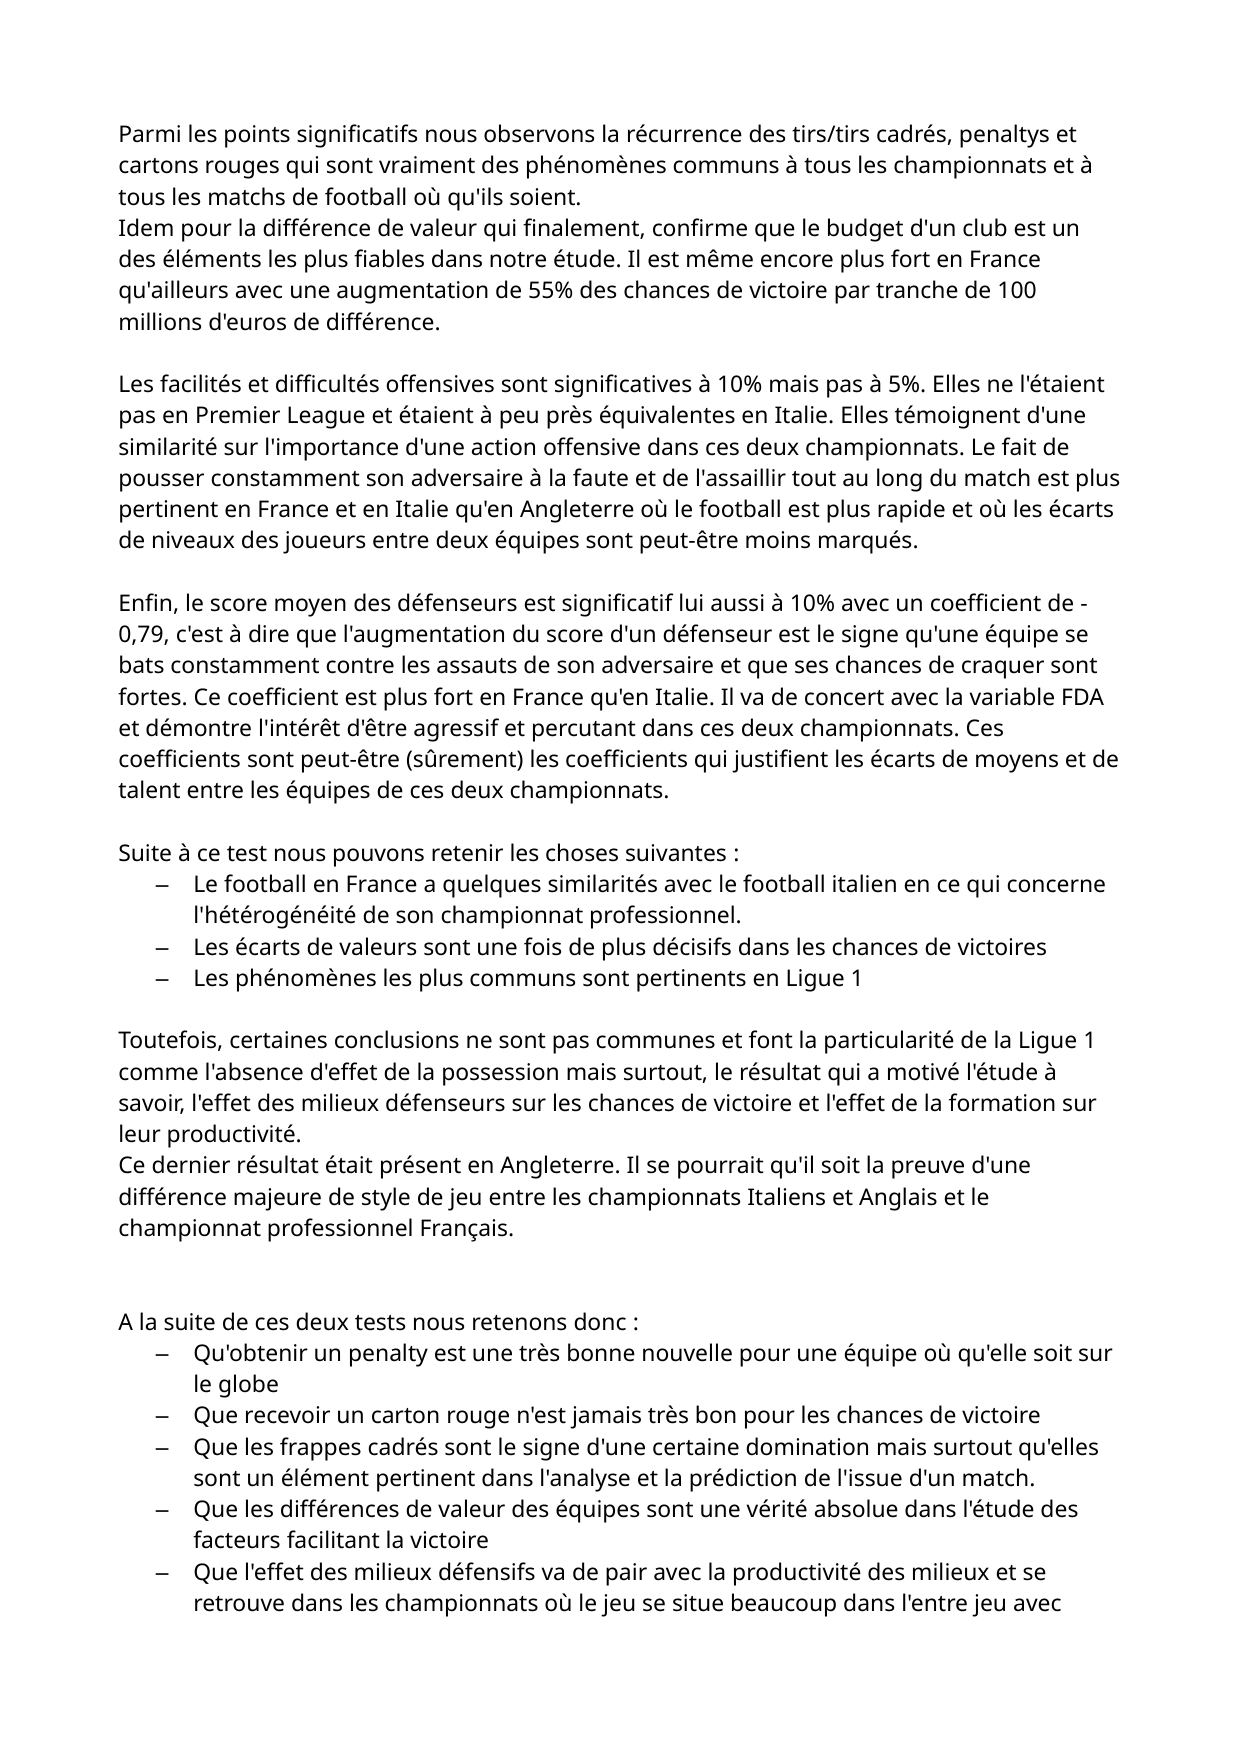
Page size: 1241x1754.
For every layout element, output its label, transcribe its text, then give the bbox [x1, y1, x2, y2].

list Que recevoir un carton rouge n'est jamais très bon pour les chances de victoire [156, 1399, 1122, 1431]
list Qu'obtenir un penalty est une très bonne nouvelle pour une équipe où qu'elle soit sur le globe [156, 1337, 1122, 1399]
list Les phénomènes les plus communs sont pertinents en Ligue 1 [156, 962, 1122, 993]
text Les facilités et difficultés offensives sont significatives à 10% mais pas à 5%. Elles ne l'étaient pas en Premier League et étaient à peu près équivalentes en Italie. Elles témoignent d'une similarité sur l'importance d'une action offensive dans ces deux championnats. Le fait de pousser constamment son adversaire à la faute et de l'assaillir tout au long du match est plus pertinent en France et en Italie qu'en Angleterre où le football est plus rapide et où les écarts de niveaux des joueurs entre deux équipes sont peut-être moins marqués. [118, 368, 1122, 556]
text Ce dernier résultat était présent en Angleterre. Il se pourrait qu'il soit la preuve d'une différence majeure de style de jeu entre les championnats Italiens et Anglais et le championnat professionnel Français. [118, 1149, 1122, 1243]
text Parmi les points significatifs nous observons la récurrence des tirs/tirs cadrés, penaltys et cartons rouges qui sont vraiment des phénomènes communs à tous les championnats et à tous les matchs de football où qu'ils soient. [118, 118, 1122, 212]
list Que l'effet des milieux défensifs va de pair avec la productivité des milieux et se retrouve dans les championnats où le jeu se situe beaucoup dans l'entre jeu avec [156, 1556, 1122, 1618]
list Le football en France a quelques similarités avec le football italien en ce qui concerne l'hétérogénéité de son championnat professionnel. [156, 868, 1122, 931]
list Que les frappes cadrés sont le signe d'une certaine domination mais surtout qu'elles sont un élément pertinent dans l'analyse et la prédiction de l'issue d'un match. [156, 1431, 1122, 1493]
text A la suite de ces deux tests nous retenons donc : [118, 1306, 1122, 1337]
text Toutefois, certaines conclusions ne sont pas communes et font la particularité de la Ligue 1 comme l'absence d'effet de la possession mais surtout, le résultat qui a motivé l'étude à savoir, l'effet des milieux défenseurs sur les chances de victoire et l'effet de la formation sur leur productivité. [118, 1024, 1122, 1149]
text Idem pour la différence de valeur qui finalement, confirme que le budget d'un club est un des éléments les plus fiables dans notre étude. Il est même encore plus fort en France qu'ailleurs avec une augmentation de 55% des chances de victoire par tranche de 100 millions d'euros de différence. [118, 212, 1122, 337]
list Que les différences de valeur des équipes sont une vérité absolue dans l'étude des facteurs facilitant la victoire [156, 1493, 1122, 1556]
text Enfin, le score moyen des défenseurs est significatif lui aussi à 10% avec un coefficient de -0,79, c'est à dire que l'augmentation du score d'un défenseur est le signe qu'une équipe se bats constamment contre les assauts de son adversaire et que ses chances de craquer sont fortes. Ce coefficient est plus fort en France qu'en Italie. Il va de concert avec la variable FDA et démontre l'intérêt d'être agressif et percutant dans ces deux championnats. Ces coefficients sont peut-être (sûrement) les coefficients qui justifient les écarts de moyens et de talent entre les équipes de ces deux championnats. [118, 587, 1122, 806]
text Suite à ce test nous pouvons retenir les choses suivantes : [118, 837, 1122, 868]
list Les écarts de valeurs sont une fois de plus décisifs dans les chances de victoires [156, 931, 1122, 962]
